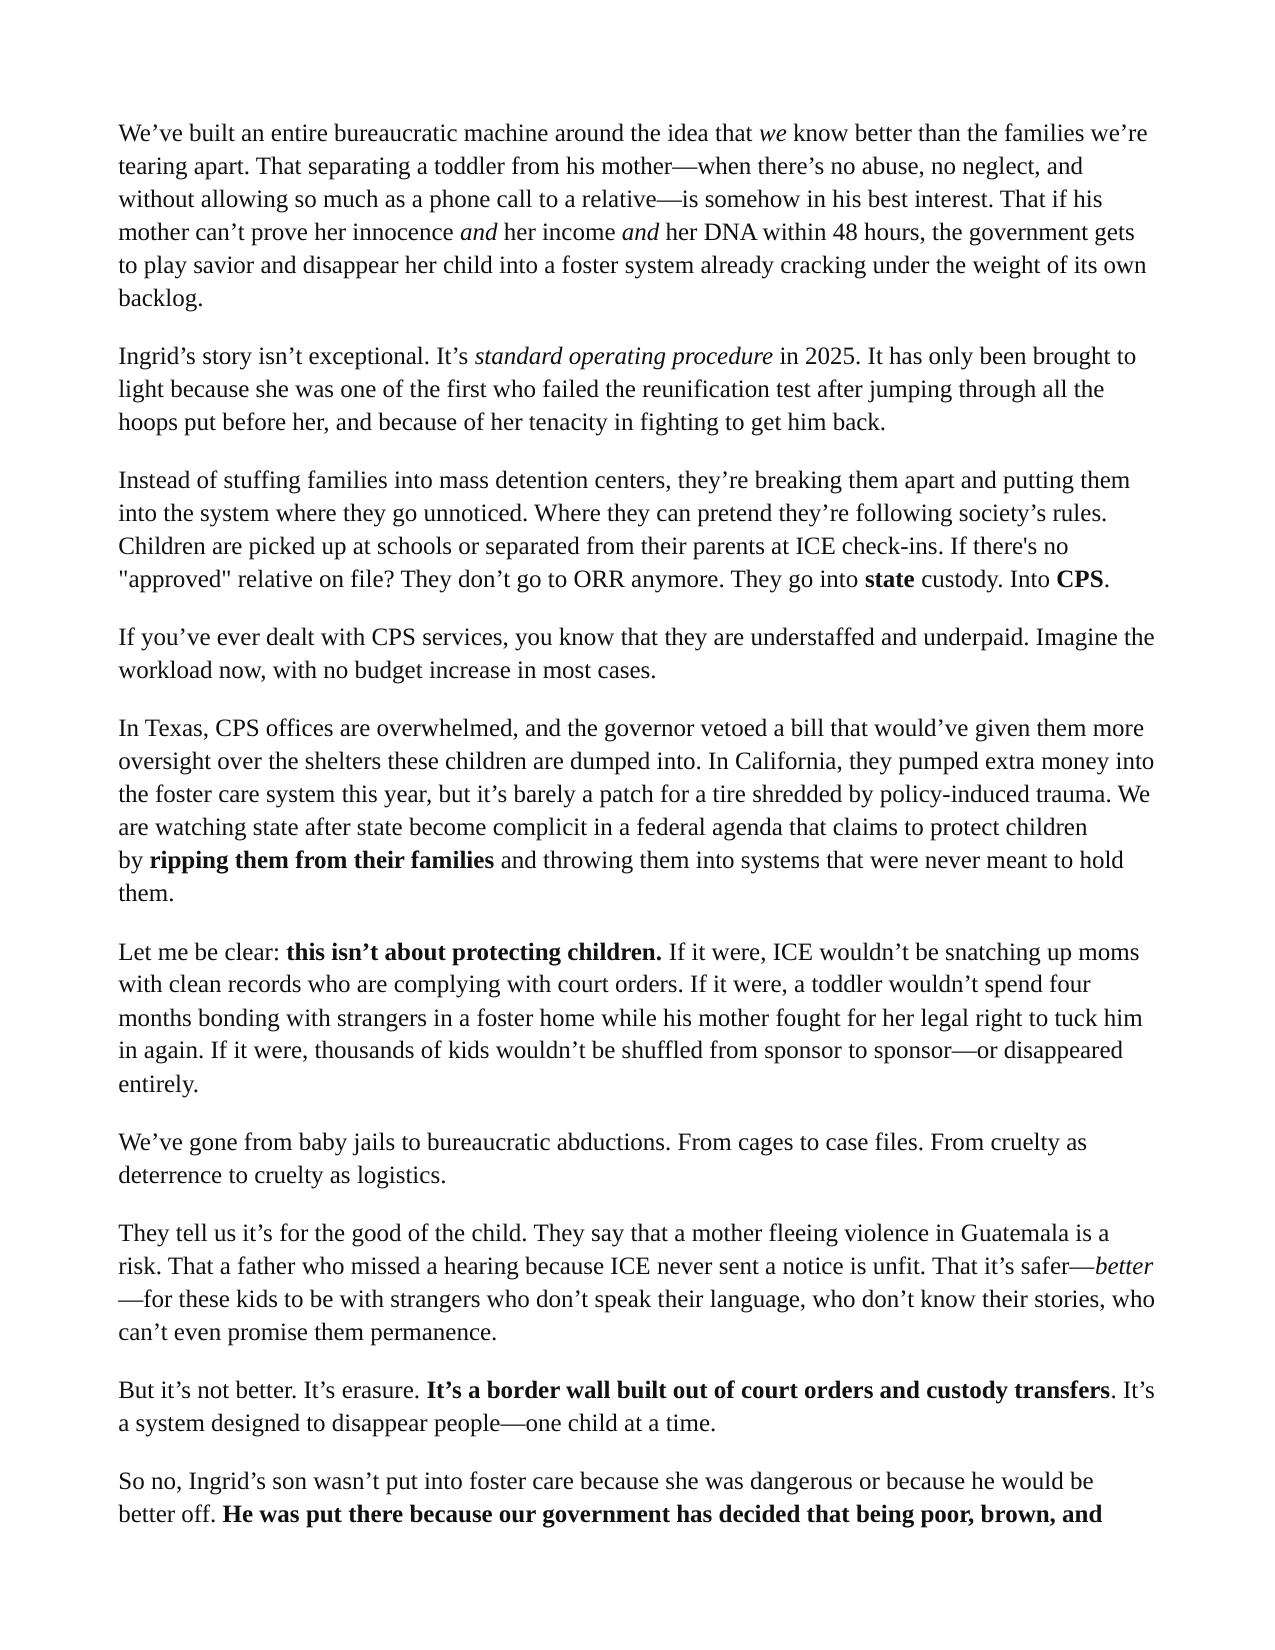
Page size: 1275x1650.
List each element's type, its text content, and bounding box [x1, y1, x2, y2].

text Let me be clear: this isn’t about protecting children. If it were, ICE wouldn’t be snatching up moms with clean records who are complying with court orders. If it were, a toddler wouldn’t spend four months bonding with strangers in a foster home while his mother fought for her legal right to tuck him in again. If it were, thousands of kids wouldn’t be shuffled from sponsor to sponsor—or disappeared entirely. [118, 937, 1157, 1097]
text In Texas, CPS offices are overwhelmed, and the governor vetoed a bill that would’ve given them more oversight over the shelters these children are dumped into. In California, they pumped extra money into the foster care system this year, but it’s barely a patch for a tire shredded by policy-induced trauma. We are watching state after state become complicit in a federal agenda that claims to protect children by ripping them from their families and throwing them into systems that were never meant to hold them. [118, 713, 1157, 907]
text So no, Ingrid’s son wasn’t put into foster care because she was dangerous or because he would be better off. He was put there because our government has decided that being poor, brown, and [118, 1466, 1157, 1528]
text We’ve gone from baby jails to bureaucratic abductions. From cages to case files. From cruelty as deterrence to cruelty as logistics. [118, 1127, 1157, 1188]
text But it’s not better. It’s erasure. It’s a border wall built out of court orders and custody transfers. It’s a system designed to disappear people—one child at a time. [118, 1375, 1157, 1437]
text Ingrid’s story isn’t exceptional. It’s standard operating procedure in 2025. It has only been brought to light because she was one of the first who failed the reunification test after jumping through all the hoops put before her, and because of her tenacity in fighting to get him back. [118, 341, 1157, 436]
text They tell us it’s for the good of the child. They say that a mother fleeing violence in Guatemala is a risk. That a father who missed a hearing because ICE never sent a notice is unfit. That it’s safer—better—for these kids to be with strangers who don’t speak their language, who don’t know their stories, who can’t even promise them permanence. [118, 1218, 1157, 1346]
text We’ve built an entire bureaucratic machine around the idea that we know better than the families we’re tearing apart. That separating a toddler from his mother—when there’s no abuse, no neglect, and without allowing so much as a phone call to a relative—is somehow in his best interest. That if his mother can’t prove her innocence and her income and her DNA within 48 hours, the government gets to play savior and disappear her child into a foster system already cracking under the weight of its own backlog. [118, 118, 1157, 312]
text If you’ve ever dealt with CPS services, you know that they are understaffed and underpaid. Imagine the workload now, with no budget increase in most cases. [118, 622, 1157, 684]
text Instead of stuffing families into mass detention centers, they’re breaking them apart and putting them into the system where they go unnoticed. Where they can pretend they’re following society’s rules. Children are picked up at schools or separated from their parents at ICE check-ins. If there's no "approved" relative on file? They don’t go to ORR anymore. They go into state custody. Into CPS. [118, 465, 1157, 593]
